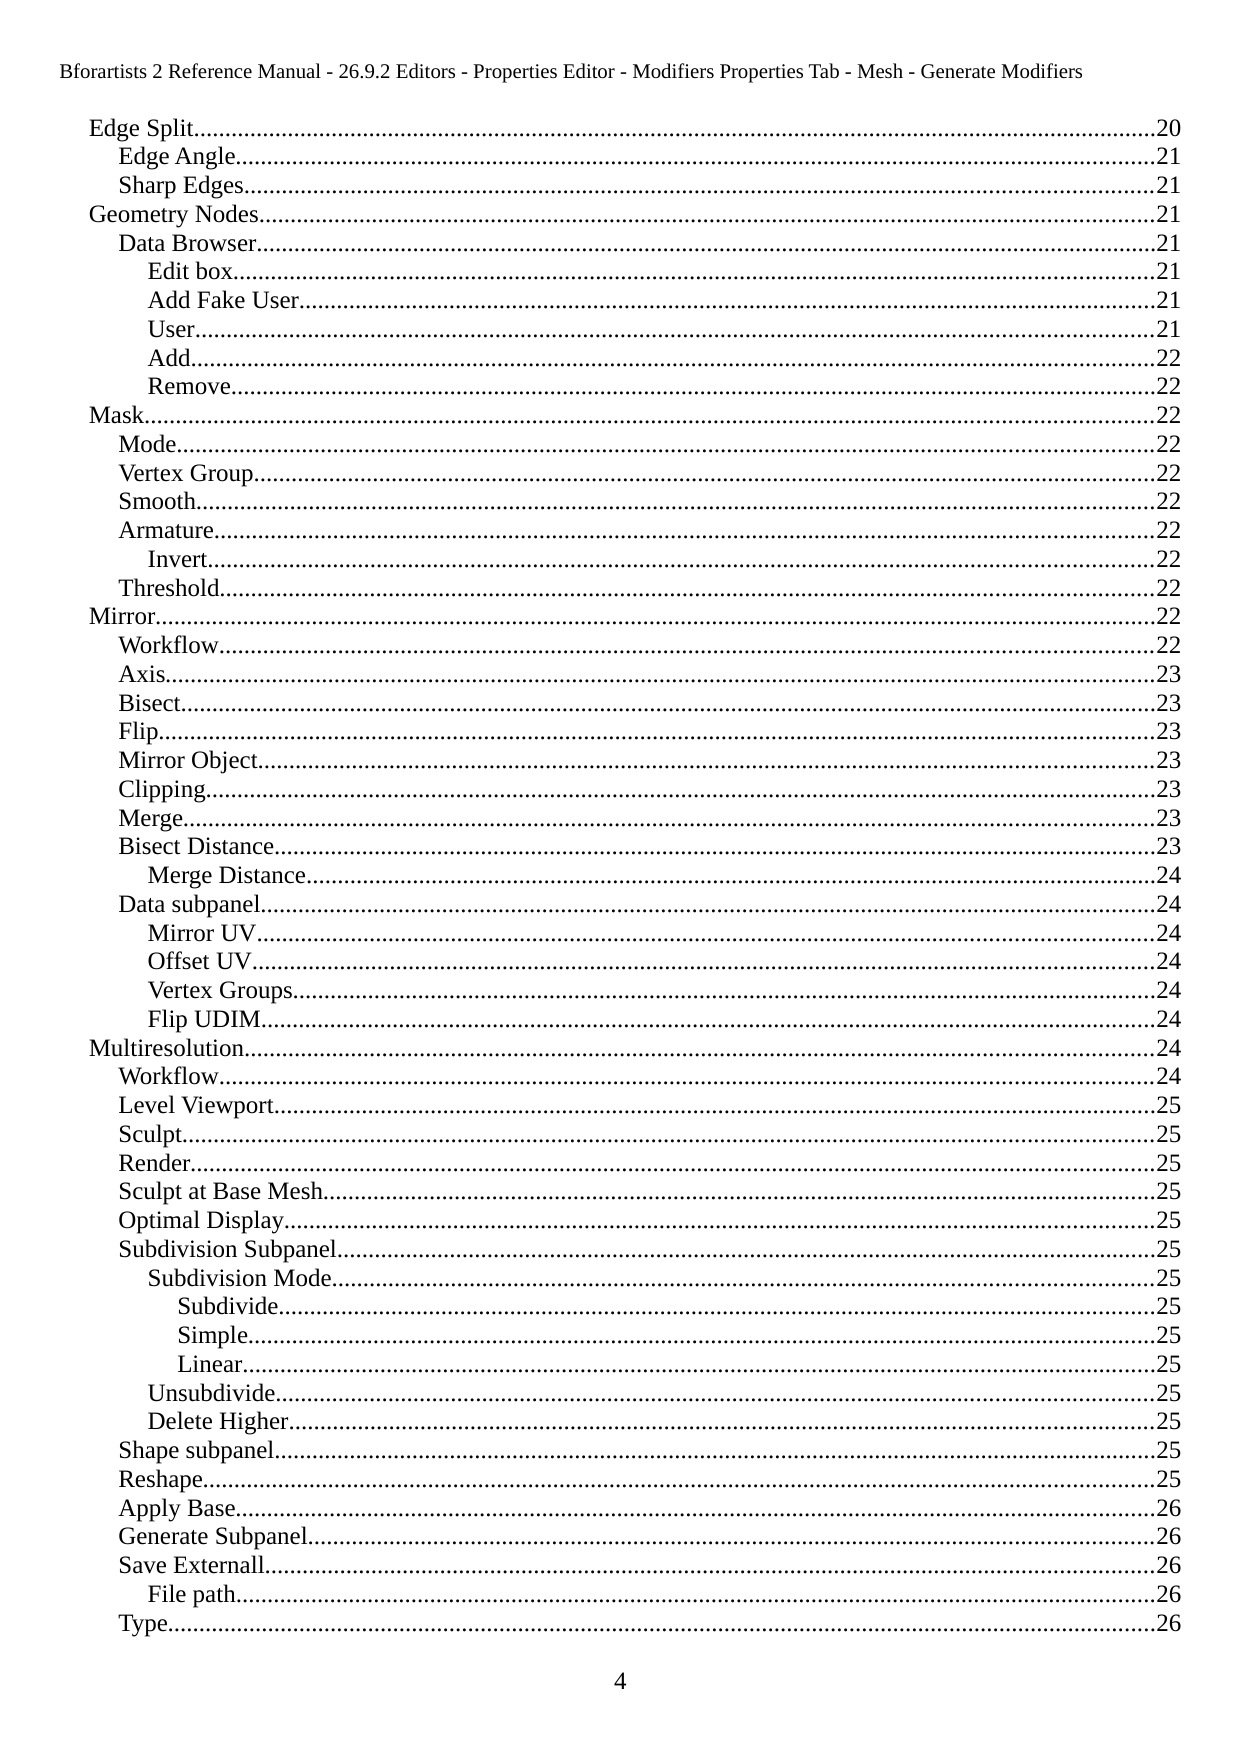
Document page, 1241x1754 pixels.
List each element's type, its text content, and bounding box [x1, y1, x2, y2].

text Vertex Groups 24 [147, 975, 1181, 1004]
text Axis 23 [118, 659, 1181, 688]
text Smooth 22 [118, 486, 1181, 515]
text Data Browser 21 [118, 228, 1181, 256]
text Merge 23 [118, 803, 1181, 831]
text Edit box 21 [147, 256, 1181, 285]
text Flip UDIM 24 [147, 1004, 1181, 1033]
text Mode 22 [118, 429, 1181, 458]
text Mirror Object 23 [118, 745, 1181, 774]
text Sculpt 25 [118, 1119, 1181, 1148]
text Flip 23 [118, 716, 1181, 745]
text Edge Angle 21 [118, 141, 1181, 170]
text Level Viewport 25 [118, 1090, 1181, 1119]
text Reshape 25 [118, 1464, 1181, 1493]
text Offset UV 24 [147, 946, 1181, 975]
text Geometry Nodes 21 [88, 199, 1181, 228]
text Type 26 [118, 1608, 1181, 1636]
text Sharp Edges 21 [118, 170, 1181, 199]
text Linear 25 [177, 1349, 1181, 1378]
text Delete Higher 25 [147, 1406, 1181, 1435]
text User 21 [147, 314, 1181, 343]
text Multiresolution 24 [88, 1033, 1181, 1061]
text Subdivide 25 [177, 1291, 1181, 1320]
text Render 25 [118, 1148, 1181, 1176]
text Edge Split 20 [88, 113, 1181, 141]
text Generate Subpanel 26 [118, 1521, 1181, 1550]
text Armature 22 [118, 515, 1181, 544]
text Workflow 24 [118, 1061, 1181, 1090]
text Invert 22 [147, 544, 1181, 573]
text Merge Distance 24 [147, 860, 1181, 889]
text Clipping 23 [118, 774, 1181, 803]
text Workflow 22 [118, 630, 1181, 659]
text Mask 22 [88, 400, 1181, 429]
text Subdivision Mode 25 [147, 1263, 1181, 1291]
text Add Fake User 21 [147, 285, 1181, 314]
text Apply Base 26 [118, 1493, 1181, 1521]
text Data subpanel 24 [118, 889, 1181, 918]
text Mirror 22 [88, 601, 1181, 630]
text Subdivision Subpanel 25 [118, 1234, 1181, 1263]
text Bisect Distance 23 [118, 831, 1181, 860]
text Optimal Display 25 [118, 1205, 1181, 1234]
text Threshold 22 [118, 573, 1181, 601]
text Shape subpanel 25 [118, 1435, 1181, 1464]
text Unsubdivide 25 [147, 1378, 1181, 1406]
text Add 22 [147, 343, 1181, 371]
text Remove 22 [147, 371, 1181, 400]
text Simple 25 [177, 1320, 1181, 1349]
text File path 26 [147, 1579, 1181, 1608]
text Bisect 23 [118, 688, 1181, 716]
text Mirror UV 24 [147, 918, 1181, 946]
text Save Externall 26 [118, 1550, 1181, 1579]
text Sculpt at Base Mesh 25 [118, 1176, 1181, 1205]
text Vertex Group 22 [118, 458, 1181, 486]
